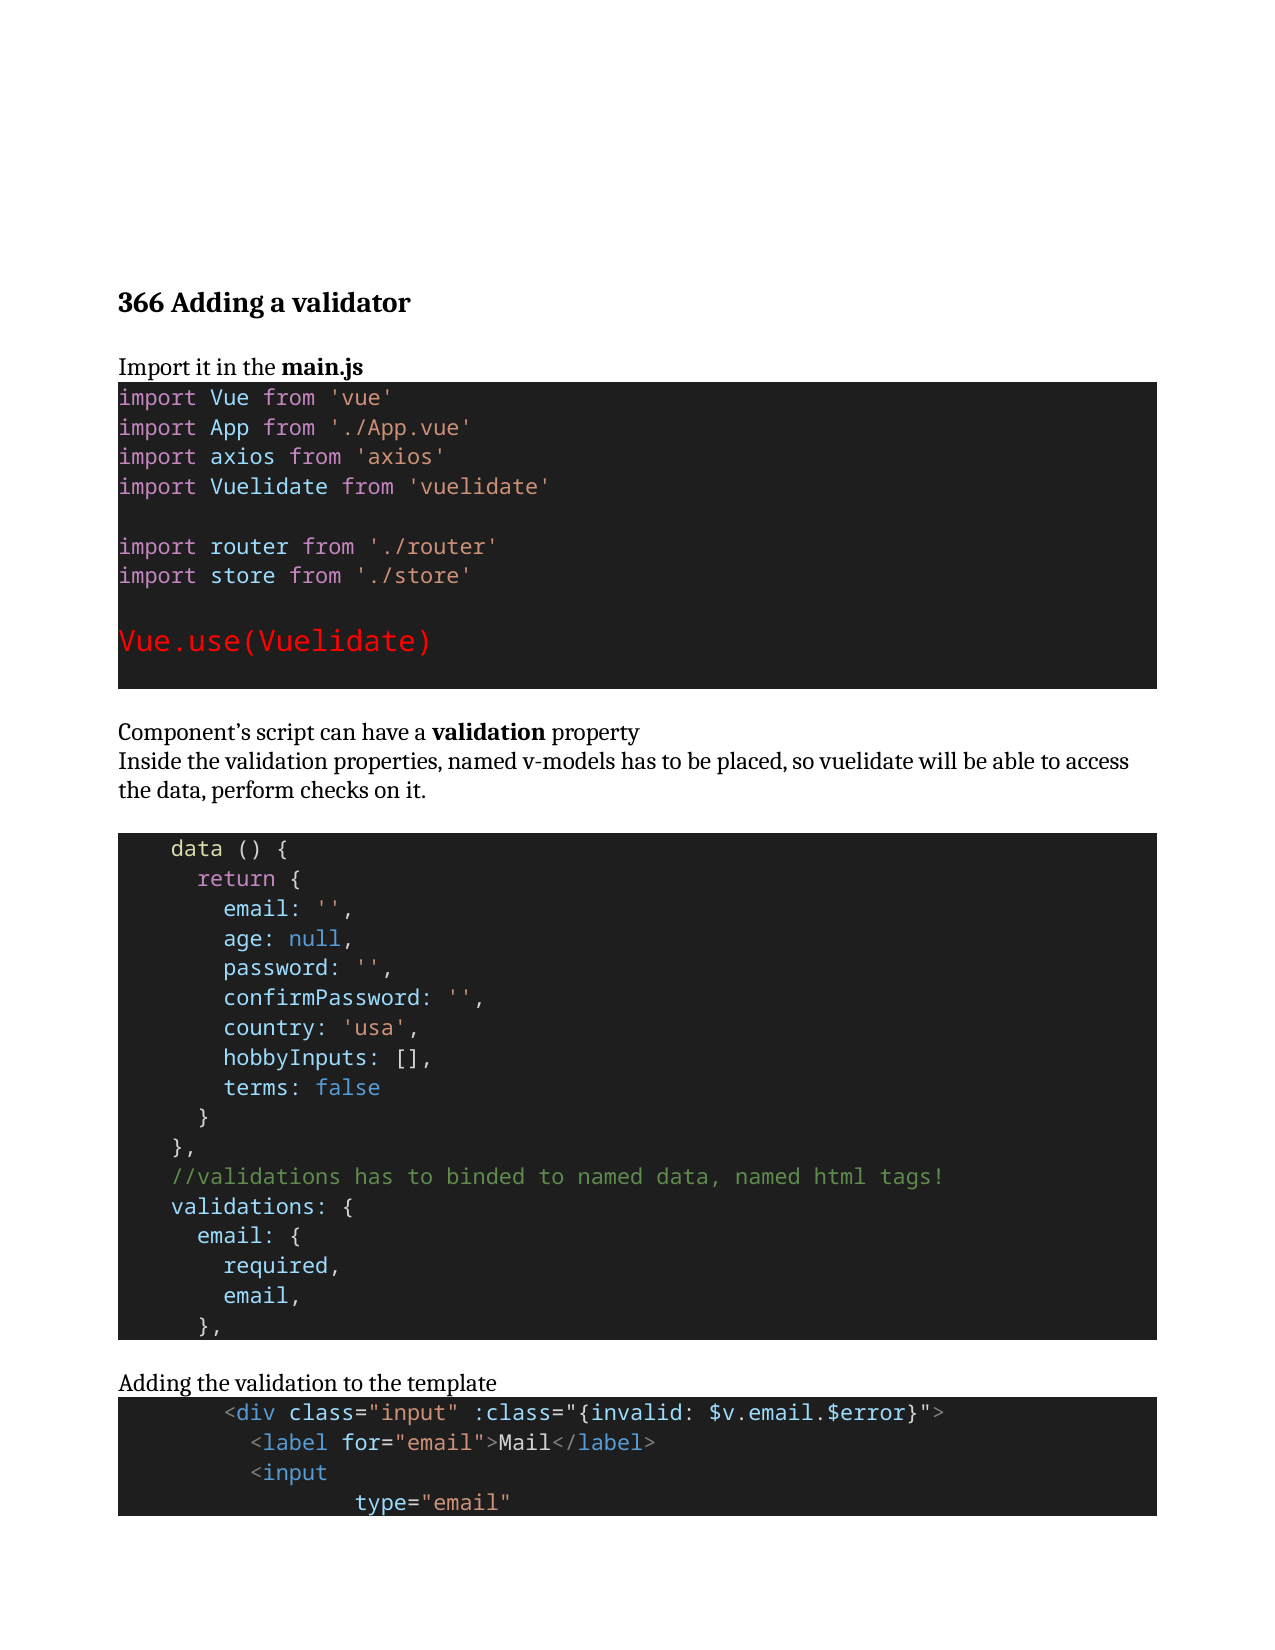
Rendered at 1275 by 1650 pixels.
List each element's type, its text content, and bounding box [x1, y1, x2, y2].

text confirmPassword: '', [118, 982, 1157, 1012]
text age: null, [118, 923, 1157, 952]
text import store from './store' [118, 560, 1157, 590]
text email: '', [118, 893, 1157, 923]
text //validations has to binded to named data, named html tags! [118, 1161, 1157, 1191]
text } [118, 1101, 1157, 1131]
text <div class="input" :class="{invalid: $v.email.$error}"> [118, 1397, 1157, 1427]
text import router from './router' [118, 531, 1157, 560]
text Import it in the main.js [118, 353, 1157, 382]
text import App from './App.vue' [118, 411, 1157, 441]
text 366 Adding a validator [118, 286, 1157, 319]
text }, [118, 1131, 1157, 1161]
text Component’s script can have a validation property [118, 718, 1157, 747]
text password: '', [118, 952, 1157, 982]
text email: { [118, 1221, 1157, 1250]
text Adding the validation to the template [118, 1368, 1157, 1397]
text terms: false [118, 1072, 1157, 1101]
text required, [118, 1250, 1157, 1280]
text import Vuelidate from 'vuelidate' [118, 471, 1157, 501]
text hobbyInputs: [], [118, 1042, 1157, 1072]
text validations: { [118, 1191, 1157, 1221]
text data () { [118, 833, 1157, 863]
text <label for="email">Mail</label> [118, 1427, 1157, 1457]
text Vue.use(Vuelidate) [118, 620, 1157, 660]
text email, [118, 1280, 1157, 1310]
text import axios from 'axios' [118, 441, 1157, 471]
text country: 'usa', [118, 1012, 1157, 1042]
text }, [118, 1310, 1157, 1340]
text return { [118, 863, 1157, 893]
text Inside the validation properties, named v-models has to be placed, so vuelidate will be able to access the data, perform checks on it. [118, 747, 1157, 804]
text import Vue from 'vue' [118, 382, 1157, 411]
text <input [118, 1457, 1157, 1487]
text type="email" [118, 1487, 1157, 1516]
